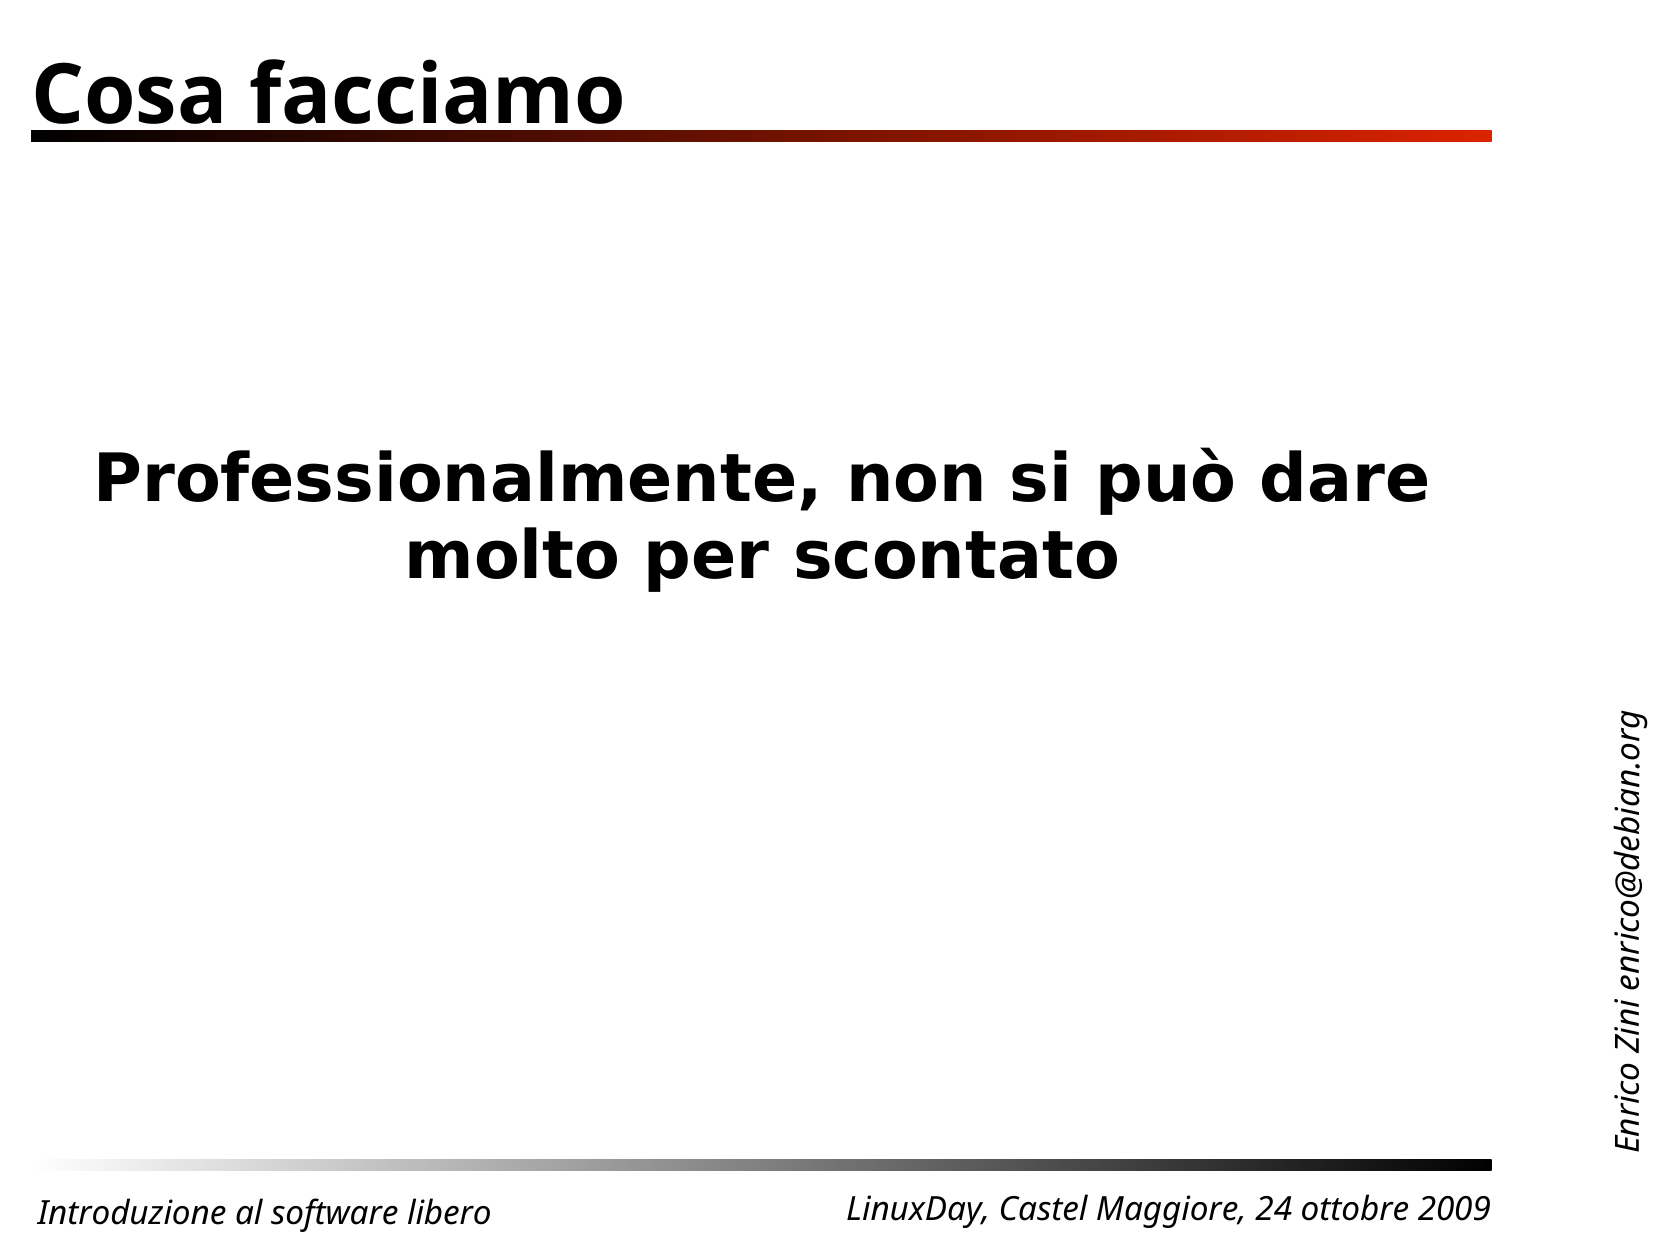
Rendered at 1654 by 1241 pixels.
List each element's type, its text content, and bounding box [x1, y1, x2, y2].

text_box Professionalmente, non si può dare molto per scontato [30, 439, 1495, 595]
text_box Cosa facciamo [31, 34, 1438, 168]
